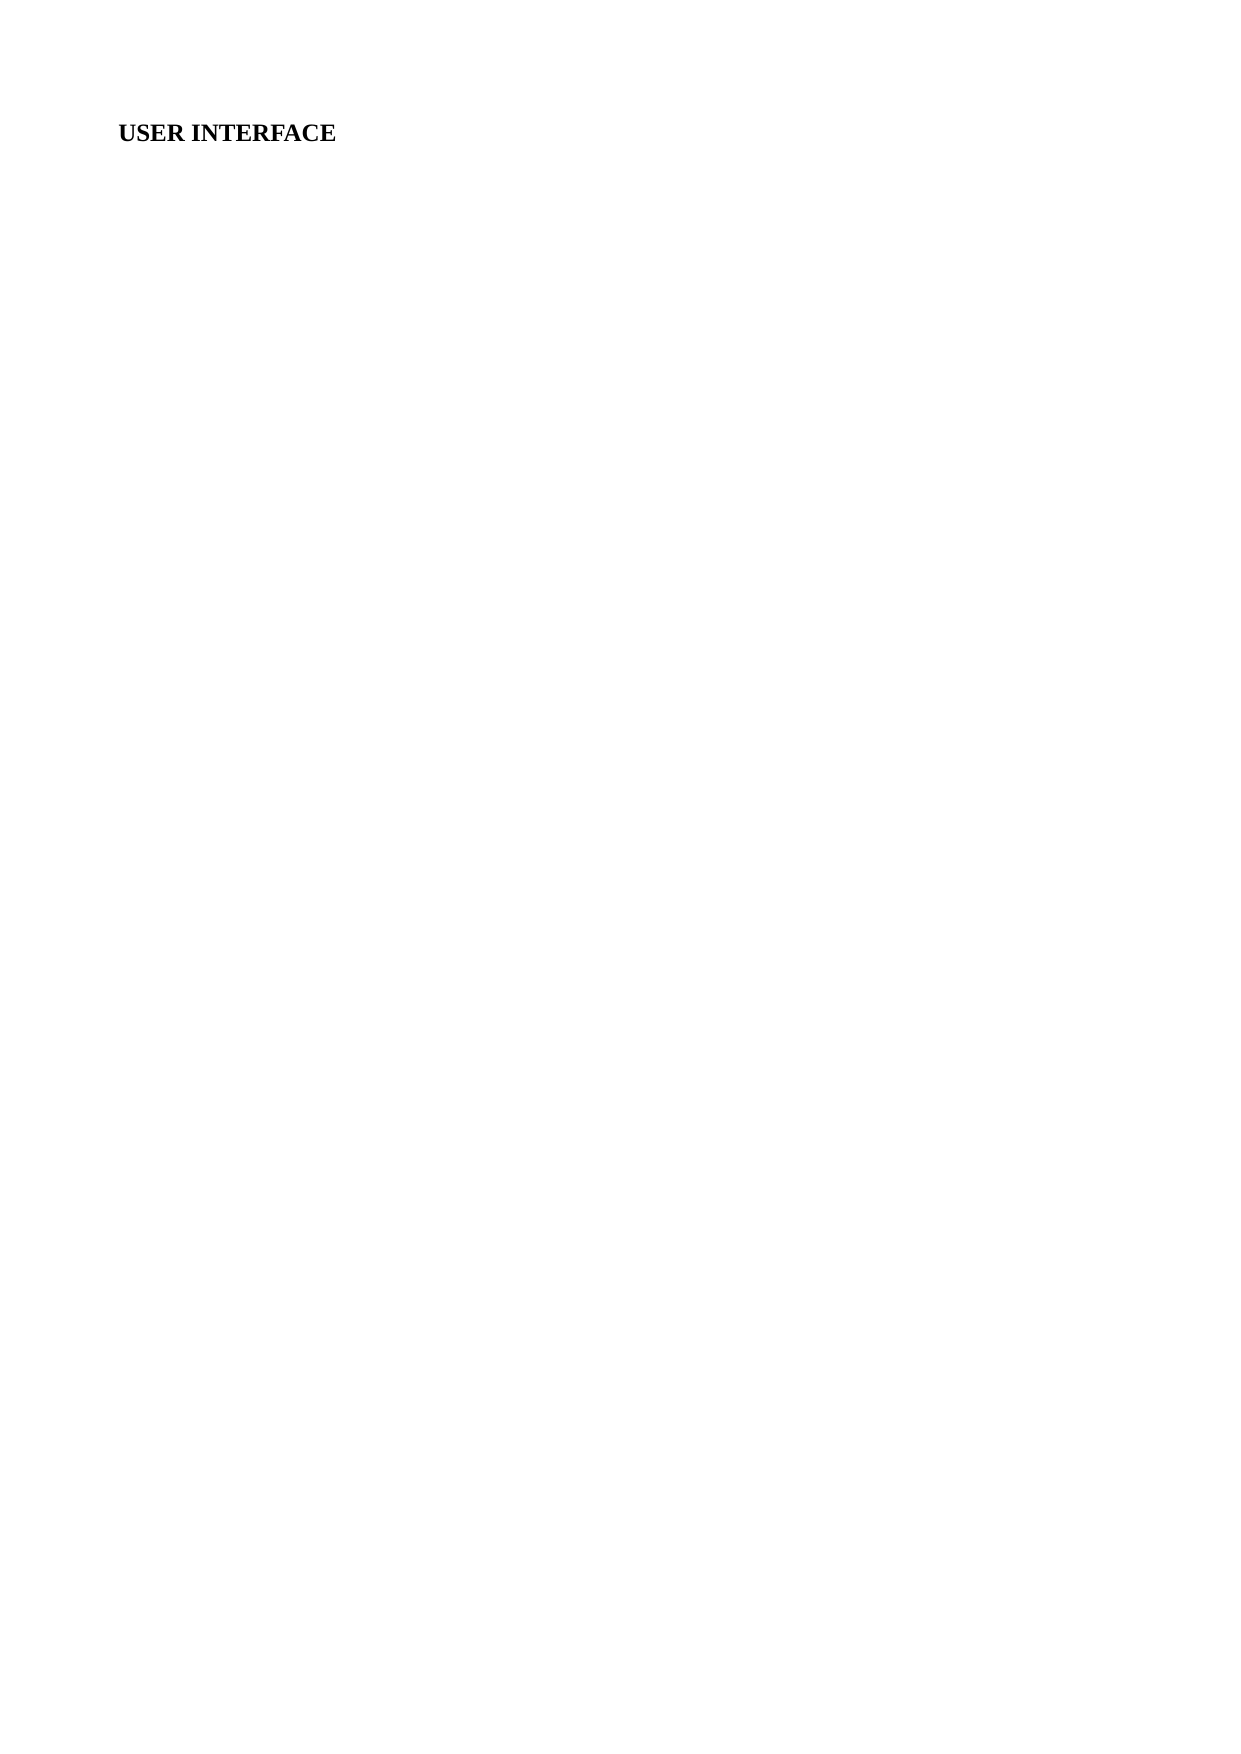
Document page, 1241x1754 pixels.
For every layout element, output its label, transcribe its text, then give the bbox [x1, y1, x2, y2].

text USER INTERFACE [118, 118, 1122, 147]
